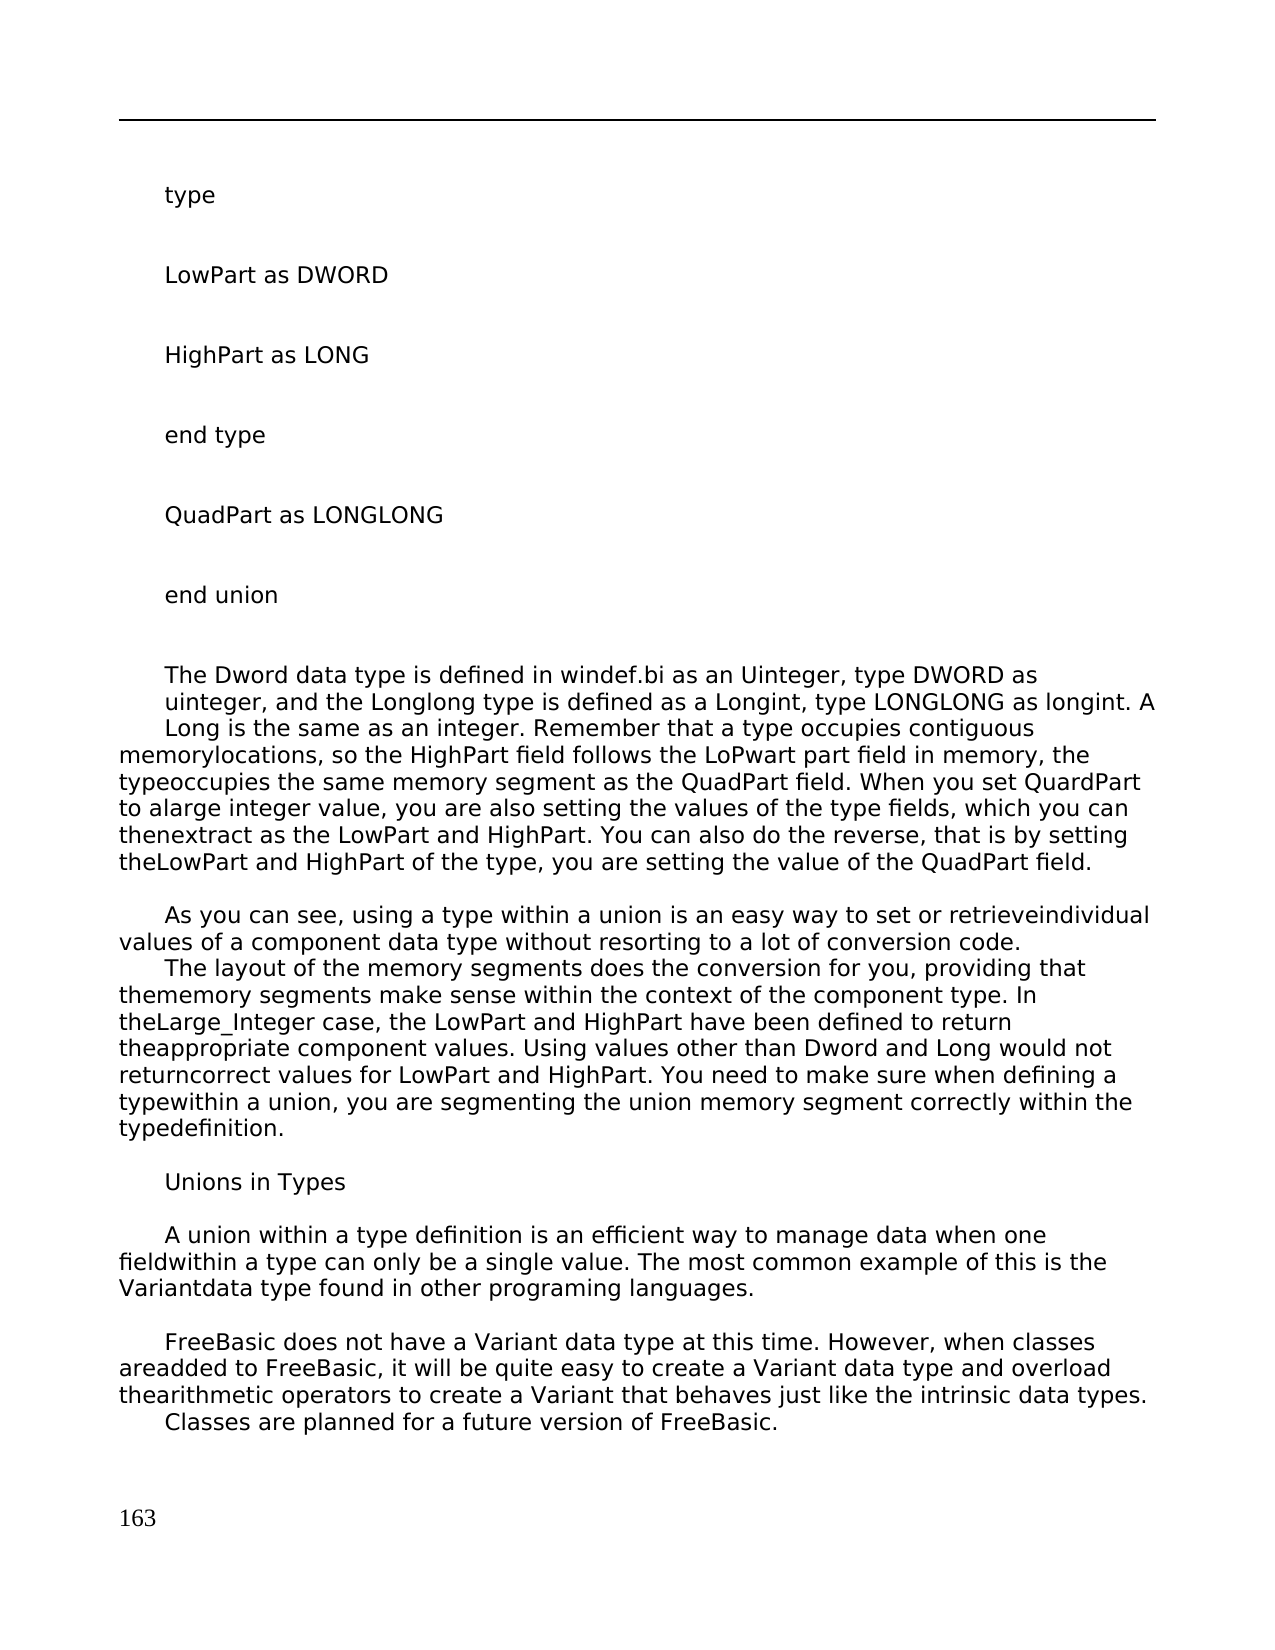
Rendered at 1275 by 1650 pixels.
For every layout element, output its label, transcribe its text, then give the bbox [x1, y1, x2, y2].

text uinteger, and the Longlong type is defined as a Longint, type LONGLONG as longint. A [118, 689, 1156, 716]
text The layout of the memory segments does the conversion for you, providing that thememory segments make sense within the context of the component type. In theLarge_Integer case, the LowPart and HighPart have been defined to return theappropriate component values. Using values other than Dword and Long would not returncorrect values for LowPart and HighPart. You need to make sure when defining a typewithin a union, you are segmenting the union memory segment correctly within the typedefinition. [118, 956, 1156, 1142]
text The Dword data type is defined in windef.bi as an Uinteger, type DWORD as [118, 662, 1156, 689]
text A union within a type definition is an efficient way to manage data when one fieldwithin a type can only be a single value. The most common example of this is the Variantdata type found in other programing languages. [118, 1222, 1156, 1302]
text LowPart as DWORD [118, 262, 1156, 289]
text QuadPart as LONGLONG [118, 502, 1156, 529]
text Classes are planned for a future version of FreeBasic. [118, 1409, 1156, 1436]
text FreeBasic does not have a Variant data type at this time. However, when classes areadded to FreeBasic, it will be quite easy to create a Variant data type and overload thearithmetic operators to create a Variant that behaves just like the intrinsic data types. [118, 1329, 1156, 1409]
text HighPart as LONG [118, 342, 1156, 369]
text As you can see, using a type within a union is an easy way to set or retrieveindividual values of a component data type without resorting to a lot of conversion code. [118, 902, 1156, 956]
text type [118, 182, 1156, 209]
text end type [118, 422, 1156, 449]
text end union [118, 582, 1156, 609]
text Unions in Types [118, 1169, 1156, 1196]
text Long is the same as an integer. Remember that a type occupies contiguous memorylocations, so the HighPart field follows the LoPwart part field in memory, the typeoccupies the same memory segment as the QuadPart field. When you set QuardPart to alarge integer value, you are also setting the values of the type fields, which you can thenextract as the LowPart and HighPart. You can also do the reverse, that is by setting theLowPart and HighPart of the type, you are setting the value of the QuadPart field. [118, 716, 1156, 876]
